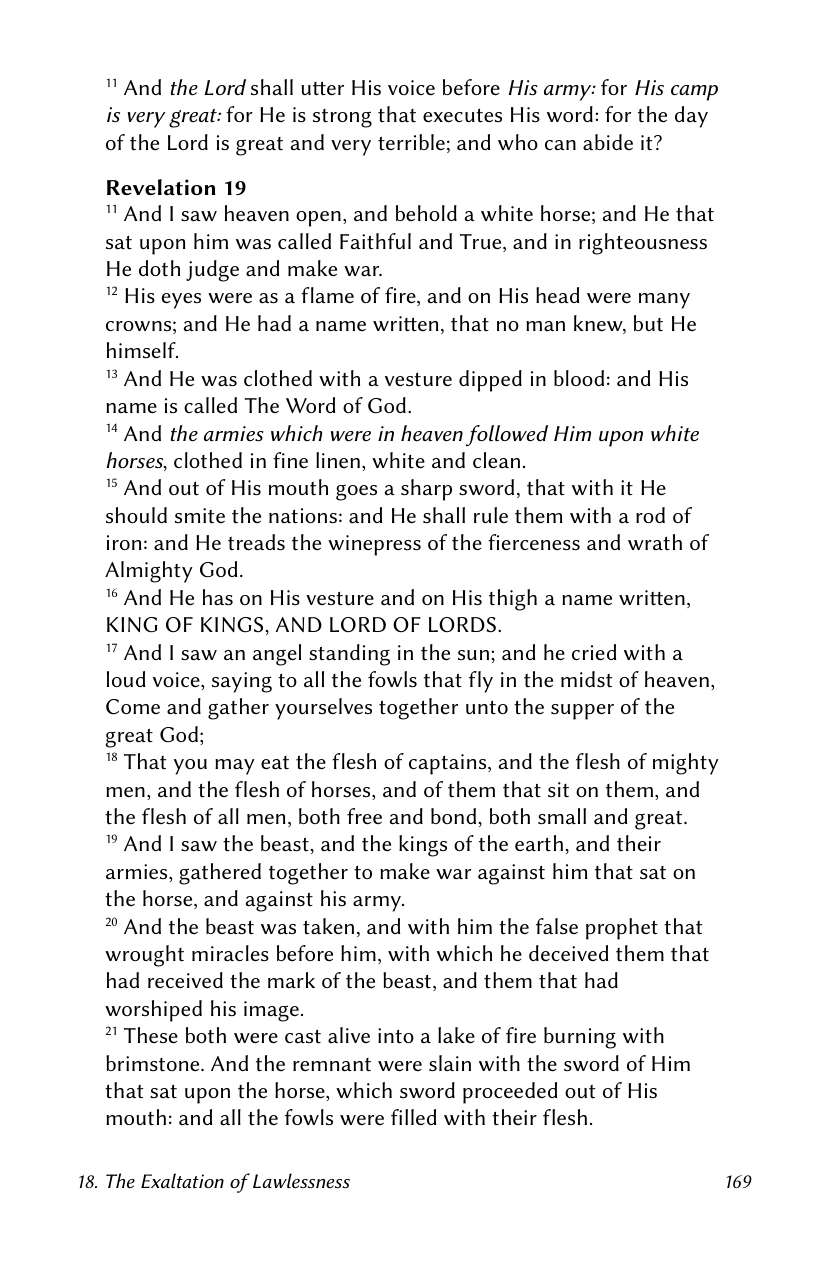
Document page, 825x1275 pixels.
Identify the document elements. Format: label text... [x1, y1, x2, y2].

text 13 And He was clothed with a vesture dipped in blood: and His name is called The Word of God. [105, 366, 720, 419]
text 21 These both were cast alive into a lake of fire burning with brimstone. And the remnant were slain with the sword of Him that sat upon the horse, which sword proceeded out of His mouth: and all the fowls were filled with their flesh. [105, 1023, 720, 1131]
text 16 And He has on His vesture and on His thigh a name written, KING OF KINGS, AND LORD OF LORDS. [105, 585, 720, 638]
text Revelation 19 [105, 175, 750, 201]
text 17 And I saw an angel standing in the sun; and he cried with a loud voice, saying to all the fowls that fly in the midst of heaven, Come and gather yourselves together unto the supper of the great God; [105, 639, 720, 748]
text 20 And the beast was taken, and with him the false prophet that wrought miracles before him, with which he deceived them that had received the mark of the beast, and them that had worshiped his image. [105, 913, 720, 1022]
text 12 His eyes were as a flame of fire, and on His head were many crowns; and He had a name written, that no man knew, but He himself. [105, 283, 720, 364]
text 11 And I saw heaven open, and behold a white horse; and He that sat upon him was called Faithful and True, and in righteousness He doth judge and make war. [105, 201, 720, 282]
text 18 That you may eat the flesh of captains, and the flesh of mighty men, and the flesh of horses, and of them that sit on them, and the flesh of all men, both free and bond, both small and great. [105, 749, 720, 830]
text 19 And I saw the beast, and the kings of the earth, and their armies, gathered together to make war against him that sat on the horse, and against his army. [105, 831, 720, 912]
text 14 And the armies which were in heaven followed Him upon white horses, clothed in fine linen, white and clean. [105, 420, 720, 474]
text 11 And the Lord shall utter His voice before His army: for His camp is very great: for He is strong that executes His word: for the day of the Lord is great and very terrible; and who can abide it? [105, 75, 720, 156]
text 15 And out of His mouth goes a sharp sword, that with it He should smite the nations: and He shall rule them with a rod of iron: and He treads the winepress of the fierceness and wrath of Almighty God. [105, 475, 720, 583]
